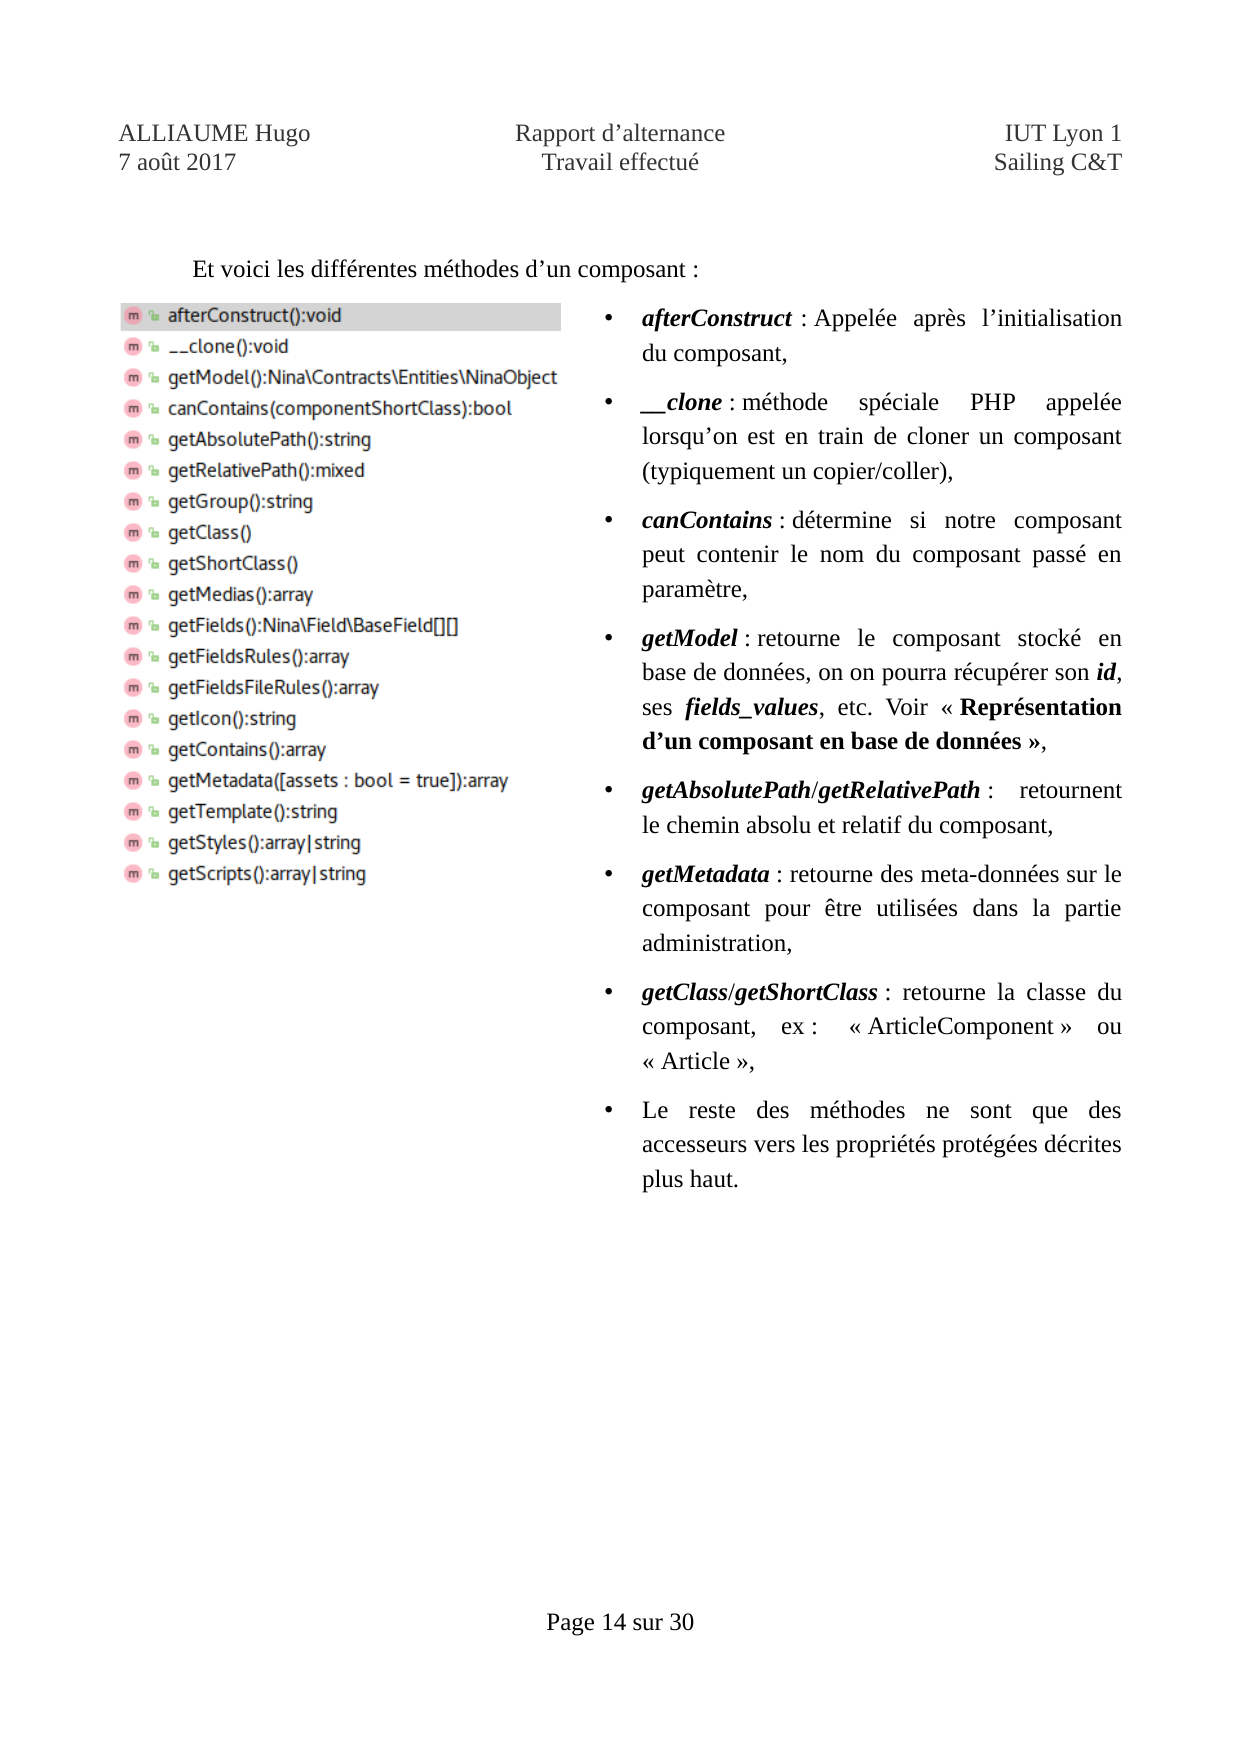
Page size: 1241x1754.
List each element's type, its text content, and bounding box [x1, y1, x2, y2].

picture [120, 303, 561, 897]
table_header [118, 303, 567, 1207]
text Et voici les différentes méthodes d’un composant : [118, 254, 1122, 283]
table_header afterConstruct : Appelée après l’initialisation du composant, __clone : méthode spéciale PHP appelée lorsqu’on est en train de cloner un composant (typiquement un copier/coller), canContains : détermine si notre composant peut contenir le nom du composant passé en paramètre, getModel : retourne le composant stocké en base de données, on on pourra récupérer son id, ses fields_values, etc. Voir « Représentation d’un composant en base de données », getAbsolutePath/getRelativePath : retournent le chemin absolu et relatif du composant, getMetadata : retourne des meta-données sur le composant pour être utilisées dans la partie administration, getClass/getShortClass : retourne la classe du composant, ex : « ArticleComponent » ou « Article », Le reste des méthodes ne sont que des accesseurs vers les propriétés protégées décrites plus haut. [567, 303, 1122, 1207]
